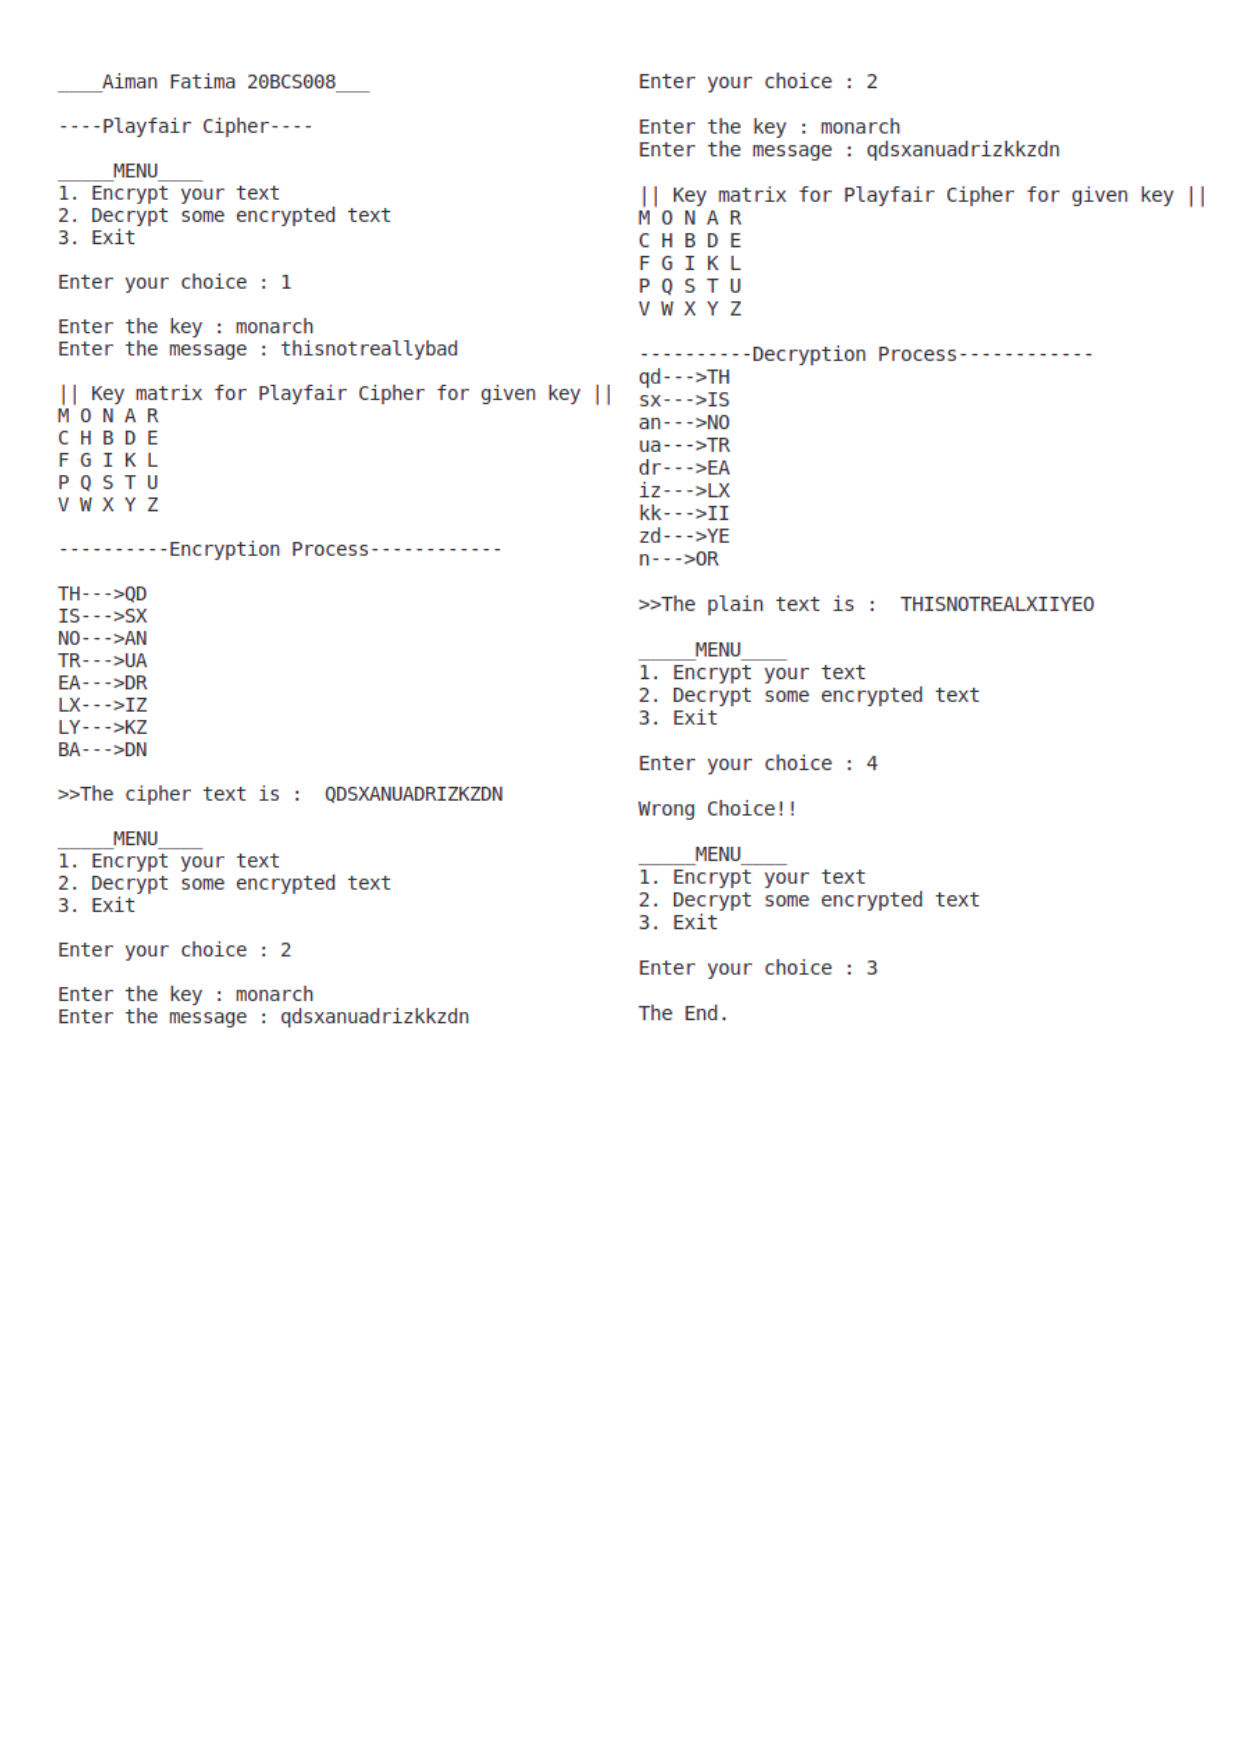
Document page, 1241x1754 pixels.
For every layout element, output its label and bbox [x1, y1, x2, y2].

picture [37, 59, 1220, 1036]
